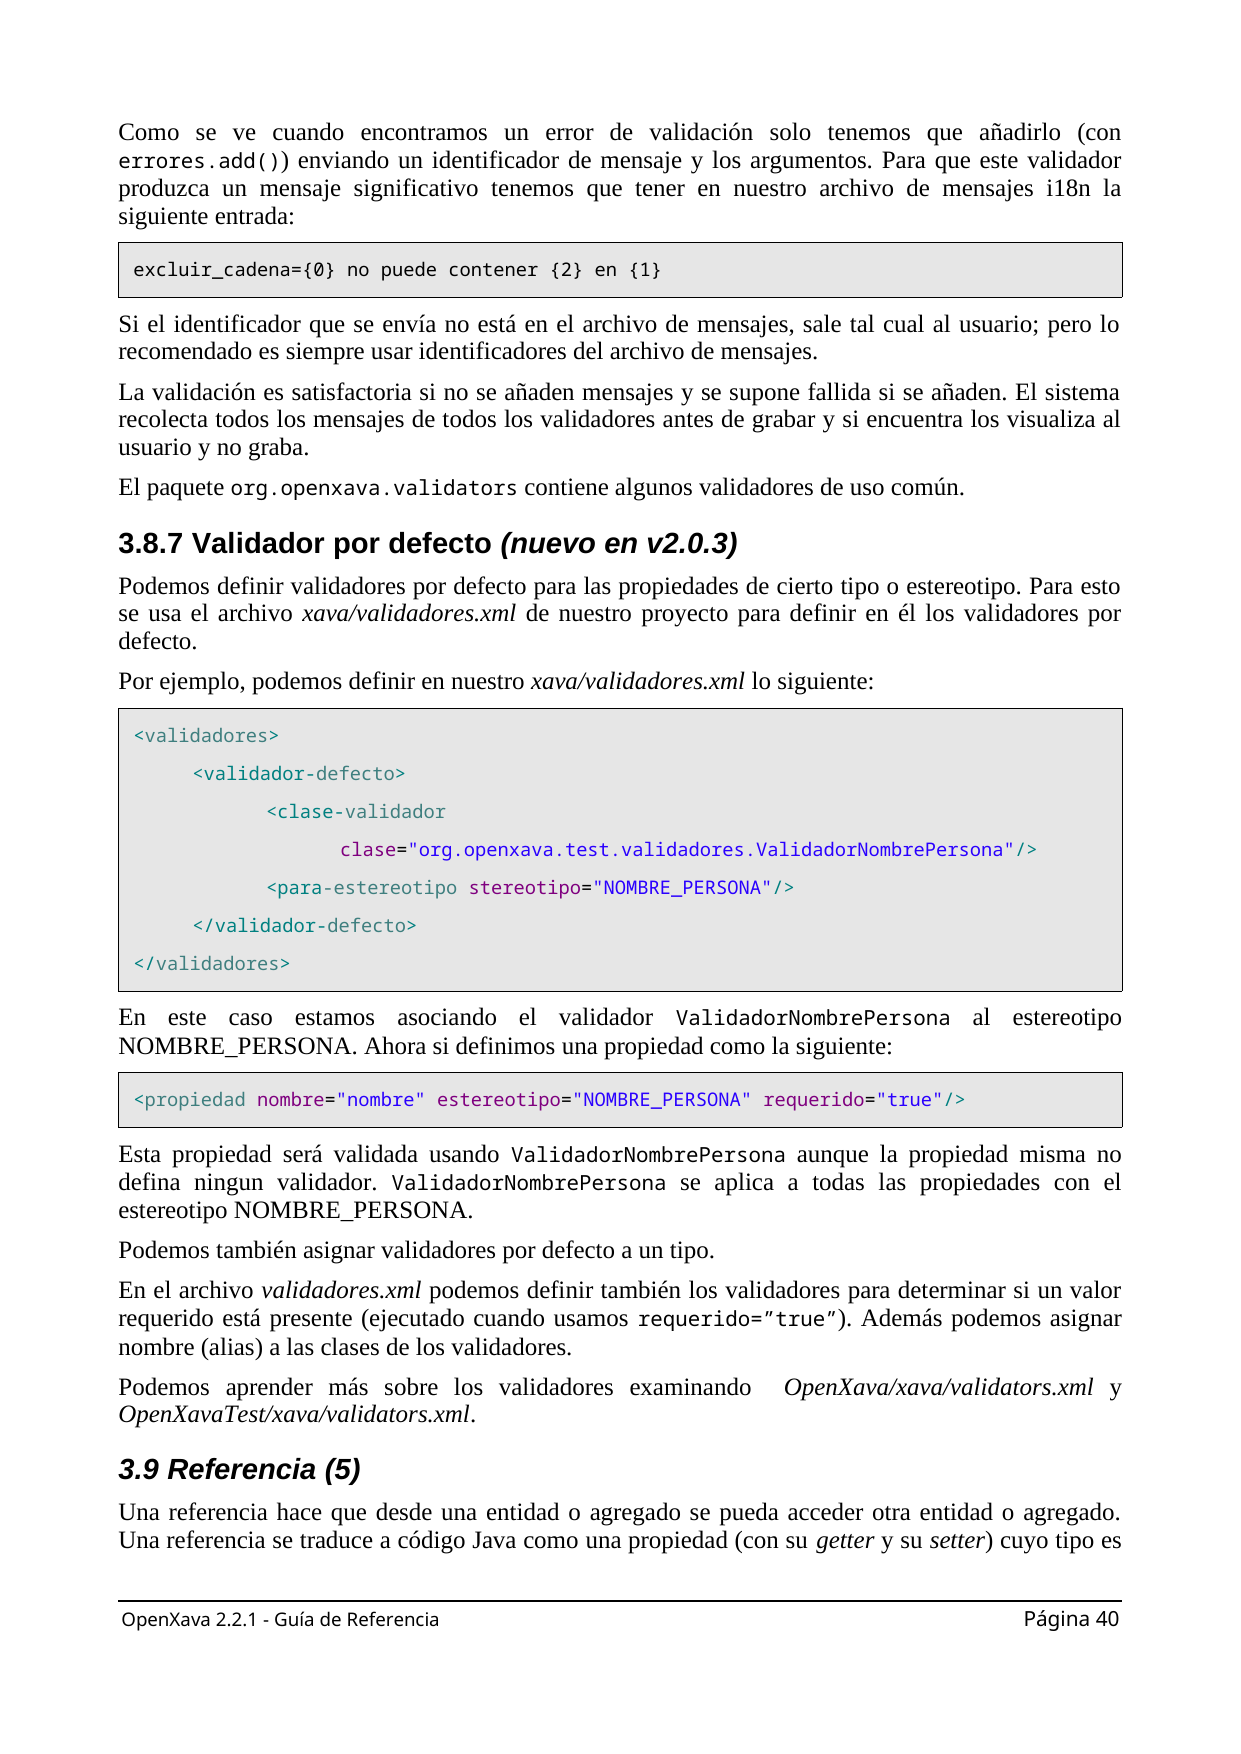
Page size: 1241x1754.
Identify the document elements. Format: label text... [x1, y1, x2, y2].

text En este caso estamos asociando el validador ValidadorNombrePersona al estereotipo NOMBRE_PERSONA. Ahora si definimos una propiedad como la siguiente: [118, 1003, 1122, 1059]
text Podemos aprender más sobre los validadores examinando OpenXava/xava/validators.xml y OpenXavaTest/xava/validators.xml. [118, 1373, 1122, 1428]
text Por ejemplo, podemos definir en nuestro xava/validadores.xml lo siguiente: [118, 667, 1122, 695]
text </validadores> [119, 936, 1122, 991]
text <validadores> [119, 709, 1122, 746]
text <clase-validador [119, 784, 1122, 822]
text Si el identificador que se envía no está en el archivo de mensajes, sale tal cual al usuario; pero lo recomendado es siempre usar identificadores del archivo de mensajes. [118, 310, 1122, 365]
text Una referencia hace que desde una entidad o agregado se pueda acceder otra entidad o agregado. Una referencia se traduce a código Java como una propiedad (con su getter y su setter) cuyo tipo es [118, 1498, 1122, 1554]
text Podemos definir validadores por defecto para las propiedades de cierto tipo o estereotipo. Para esto se usa el archivo xava/validadores.xml de nuestro proyecto para definir en él los validadores por defecto. [118, 572, 1122, 655]
text <validador-defecto> [119, 746, 1122, 784]
text El paquete org.openxava.validators contiene algunos validadores de uso común. [118, 473, 1122, 502]
text excluir_cadena={0} no puede contener {2} en {1} [119, 243, 1122, 297]
text Esta propiedad será validada usando ValidadorNombrePersona aunque la propiedad misma no defina ningun validador. ValidadorNombrePersona se aplica a todas las propiedades con el estereotipo NOMBRE_PERSONA. [118, 1140, 1122, 1224]
subtitle Validador por defecto (nuevo en v2.0.3) [118, 527, 1122, 559]
text </validador-defecto> [119, 898, 1122, 936]
text La validación es satisfactoria si no se añaden mensajes y se supone fallida si se añaden. El sistema recolecta todos los mensajes de todos los validadores antes de grabar y si encuentra los visualiza al usuario y no graba. [118, 378, 1122, 461]
text clase="org.openxava.test.validadores.ValidadorNombrePersona"/> [119, 822, 1122, 860]
text <propiedad nombre="nombre" estereotipo="NOMBRE_PERSONA" requerido="true"/> [119, 1073, 1122, 1127]
subtitle Referencia (5) [118, 1453, 1122, 1486]
text En el archivo validadores.xml podemos definir también los validadores para determinar si un valor requerido está presente (ejecutado cuando usamos requerido=”true”). Además podemos asignar nombre (alias) a las clases de los validadores. [118, 1277, 1122, 1360]
text Como se ve cuando encontramos un error de validación solo tenemos que añadirlo (con errores.add()) enviando un identificador de mensaje y los argumentos. Para que este validador produzca un mensaje significativo tenemos que tener en nuestro archivo de mensajes i18n la siguiente entrada: [118, 118, 1122, 229]
text Podemos también asignar validadores por defecto a un tipo. [118, 1236, 1122, 1264]
text <para-estereotipo stereotipo="NOMBRE_PERSONA"/> [119, 860, 1122, 898]
